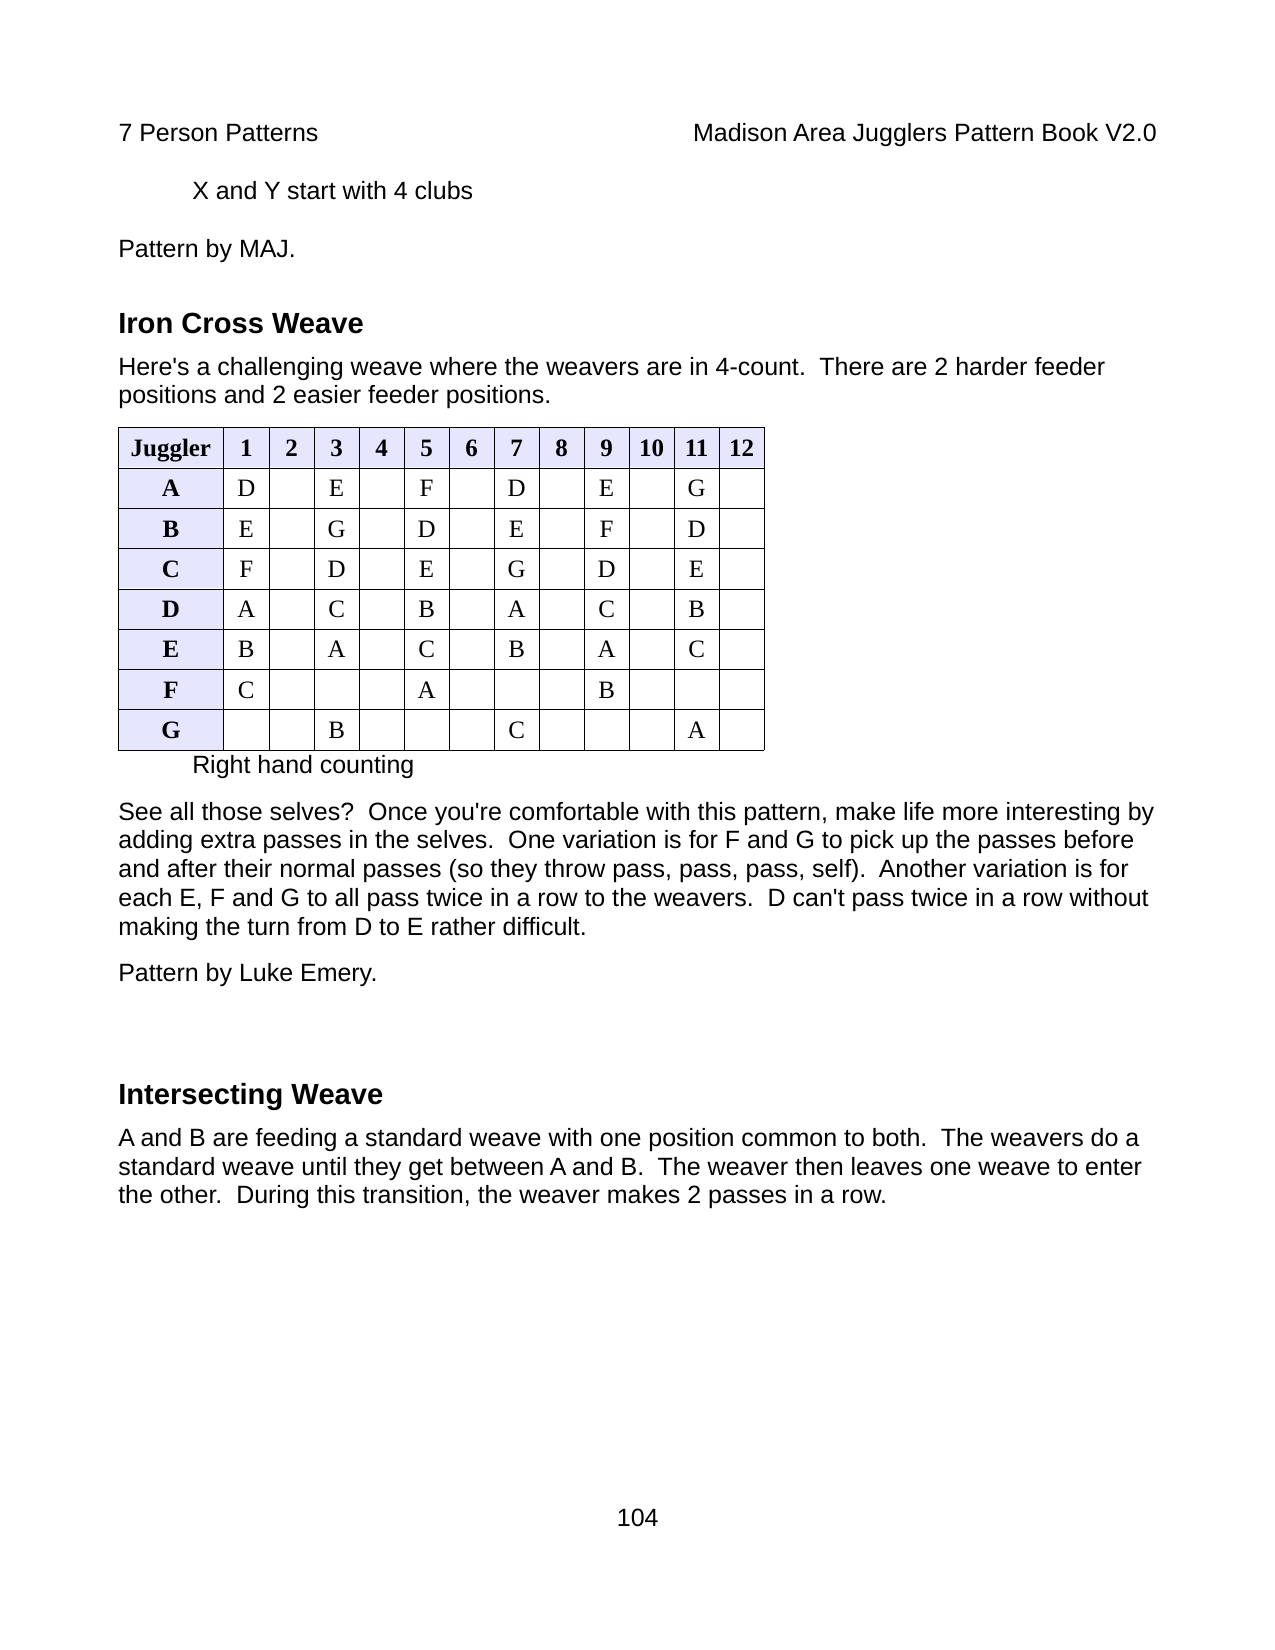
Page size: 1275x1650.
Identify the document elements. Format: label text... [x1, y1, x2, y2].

table_cell [450, 630, 494, 669]
table_cell E [405, 549, 449, 588]
table_cell [720, 670, 764, 709]
table_cell G [315, 509, 359, 548]
table_cell A [495, 590, 539, 629]
table_cell [720, 630, 764, 669]
table_cell D [405, 509, 449, 548]
table_cell A [119, 469, 223, 508]
table_header 11 [675, 428, 719, 467]
table_cell [450, 469, 494, 508]
table_cell [405, 710, 449, 750]
table_cell [630, 590, 674, 629]
text See all those selves? Once you're comfortable with this pattern, make life more interesting by adding extra passes in the selves. One variation is for F and G to pick up the passes before and after their normal passes (so they throw pass, pass, pass, self). Another variation is for each E, F and G to all pass twice in a row to the weavers. D can't pass twice in a row without making the turn from D to E rather difficult. [118, 797, 1157, 940]
table_cell G [675, 469, 719, 508]
table_cell A [315, 630, 359, 669]
table_cell F [405, 469, 449, 508]
table_cell [270, 710, 314, 750]
table_cell [720, 509, 764, 548]
table_cell C [585, 590, 629, 629]
table_cell [720, 469, 764, 508]
table_cell G [495, 549, 539, 588]
table_cell B [405, 590, 449, 629]
table_cell C [675, 630, 719, 669]
text Right hand counting [118, 750, 1157, 778]
subtitle Iron Cross Weave [118, 306, 1157, 339]
table_cell [630, 630, 674, 669]
table_cell [315, 670, 359, 709]
table_cell [224, 710, 269, 750]
table_cell [450, 509, 494, 548]
text Pattern by MAJ. [118, 234, 1157, 263]
table_cell [630, 469, 674, 508]
table_cell [360, 590, 404, 629]
table_cell [360, 710, 404, 750]
table_cell [630, 509, 674, 548]
table_header 6 [450, 428, 494, 467]
table_cell D [224, 469, 269, 508]
table_cell E [224, 509, 269, 548]
table_cell F [585, 509, 629, 548]
table_cell [450, 549, 494, 588]
table_cell [450, 710, 494, 750]
table_header 4 [360, 428, 404, 467]
table_cell [720, 549, 764, 588]
table_header 3 [315, 428, 359, 467]
table_cell [720, 710, 764, 750]
table_cell B [315, 710, 359, 750]
table_header 5 [405, 428, 449, 467]
table_cell B [119, 509, 223, 548]
table_cell E [585, 469, 629, 508]
table_cell [540, 590, 584, 629]
table_cell D [495, 469, 539, 508]
table_header 10 [630, 428, 674, 467]
table_cell [630, 670, 674, 709]
table_cell [360, 469, 404, 508]
table_cell [630, 549, 674, 588]
table_cell A [675, 710, 719, 750]
table_header 7 [495, 428, 539, 467]
table_cell [540, 509, 584, 548]
table_cell [450, 670, 494, 709]
table_cell E [495, 509, 539, 548]
table_header 2 [270, 428, 314, 467]
table_cell [540, 549, 584, 588]
table_cell [360, 630, 404, 669]
table_cell A [405, 670, 449, 709]
table_cell [540, 630, 584, 669]
table_cell F [119, 670, 223, 709]
table_cell [540, 469, 584, 508]
table_cell [270, 469, 314, 508]
table_cell [270, 590, 314, 629]
table_cell [540, 710, 584, 750]
table_cell [360, 670, 404, 709]
table_cell E [119, 630, 223, 669]
table_cell C [405, 630, 449, 669]
table_cell C [315, 590, 359, 629]
table_cell [630, 710, 674, 750]
table_cell C [119, 549, 223, 588]
table_cell A [224, 590, 269, 629]
table_cell [360, 509, 404, 548]
table_cell [540, 670, 584, 709]
text A and B are feeding a standard weave with one position common to both. The weavers do a standard weave until they get between A and B. The weaver then leaves one weave to enter the other. During this transition, the weaver makes 2 passes in a row. [118, 1123, 1157, 1209]
table_cell [360, 549, 404, 588]
text X and Y start with 4 clubs [118, 176, 1157, 205]
table_cell A [585, 630, 629, 669]
table_header 1 [224, 428, 269, 467]
table_cell [270, 670, 314, 709]
table_header 9 [585, 428, 629, 467]
table_cell D [315, 549, 359, 588]
table_cell [270, 509, 314, 548]
table_cell G [119, 710, 223, 750]
table_header 8 [540, 428, 584, 467]
table_cell [270, 549, 314, 588]
subtitle Intersecting Weave [118, 1077, 1157, 1110]
table_cell D [585, 549, 629, 588]
table_cell [450, 590, 494, 629]
table_header 12 [720, 428, 764, 467]
table_cell D [119, 590, 223, 629]
table_cell [720, 590, 764, 629]
table_cell D [675, 509, 719, 548]
table_cell [585, 710, 629, 750]
text Pattern by Luke Emery. [118, 958, 1157, 987]
table_cell C [224, 670, 269, 709]
table_cell E [675, 549, 719, 588]
table_cell E [315, 469, 359, 508]
table_cell B [585, 670, 629, 709]
table_cell B [675, 590, 719, 629]
table_cell F [224, 549, 269, 588]
text Here's a challenging weave where the weavers are in 4-count. There are 2 harder feeder positions and 2 easier feeder positions. [118, 352, 1157, 409]
table_cell [675, 670, 719, 709]
table_cell B [224, 630, 269, 669]
table_cell B [495, 630, 539, 669]
table_header Juggler [119, 428, 223, 467]
table_cell [270, 630, 314, 669]
table_cell [495, 670, 539, 709]
table_cell C [495, 710, 539, 750]
